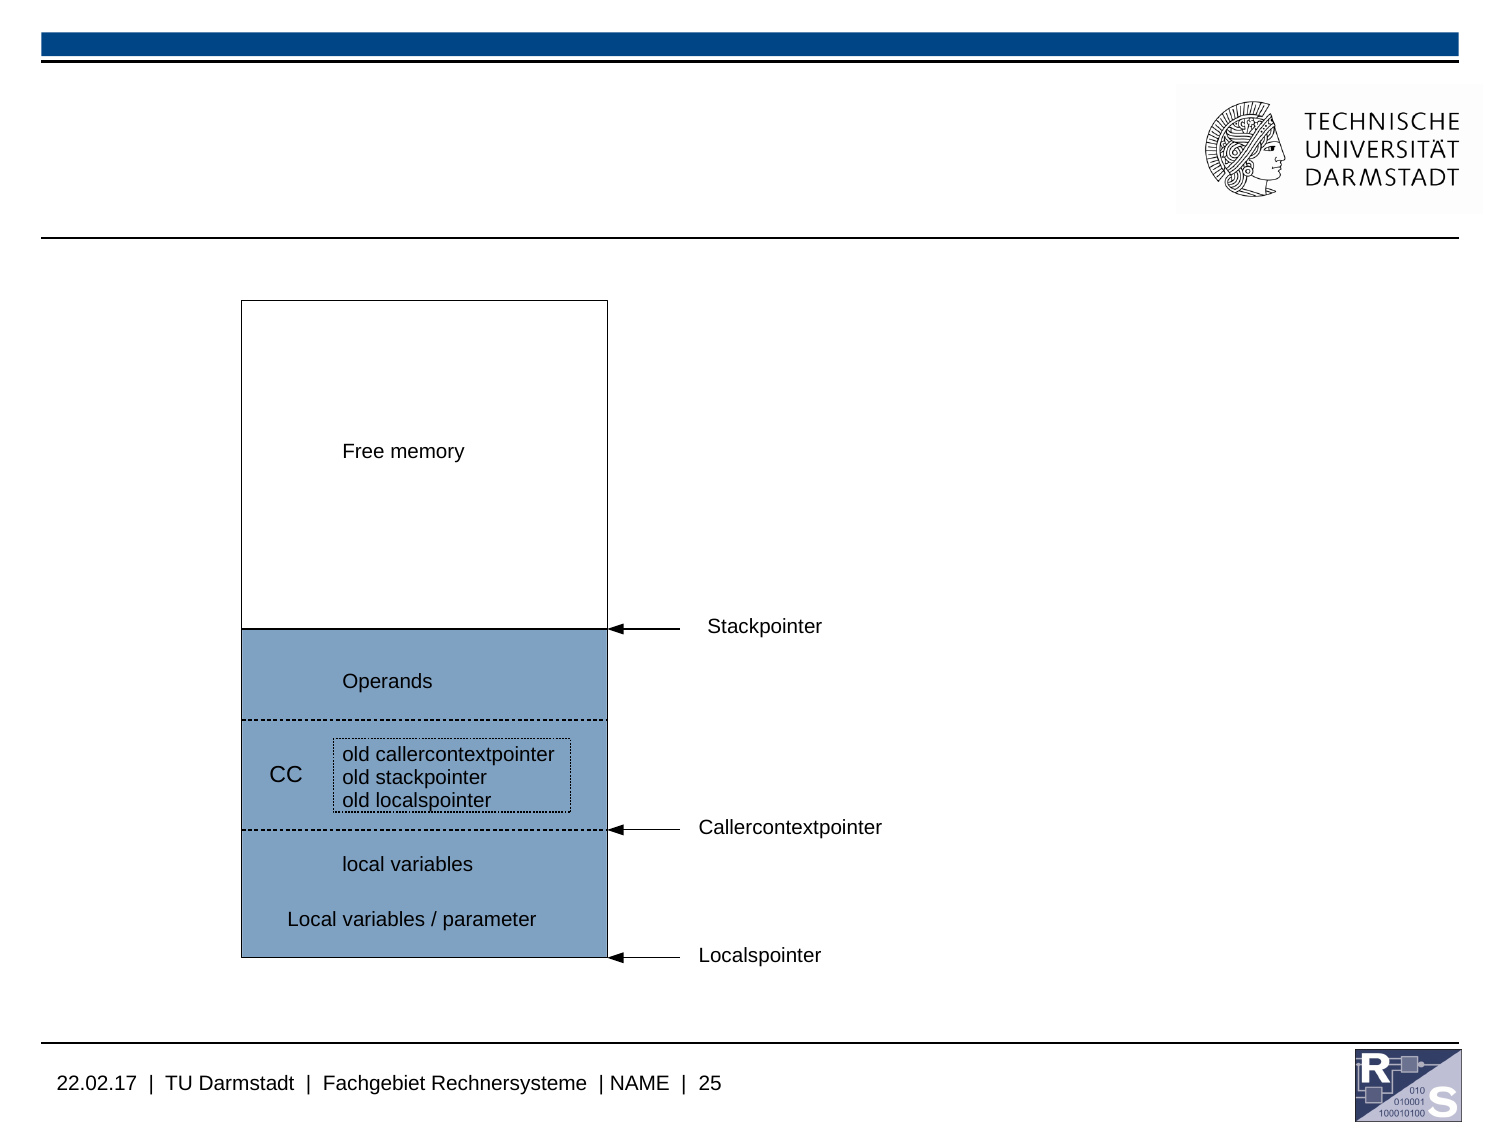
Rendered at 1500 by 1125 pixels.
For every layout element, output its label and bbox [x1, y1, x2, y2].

picture [204, 263, 1291, 1032]
picture [1355, 1049, 1462, 1122]
